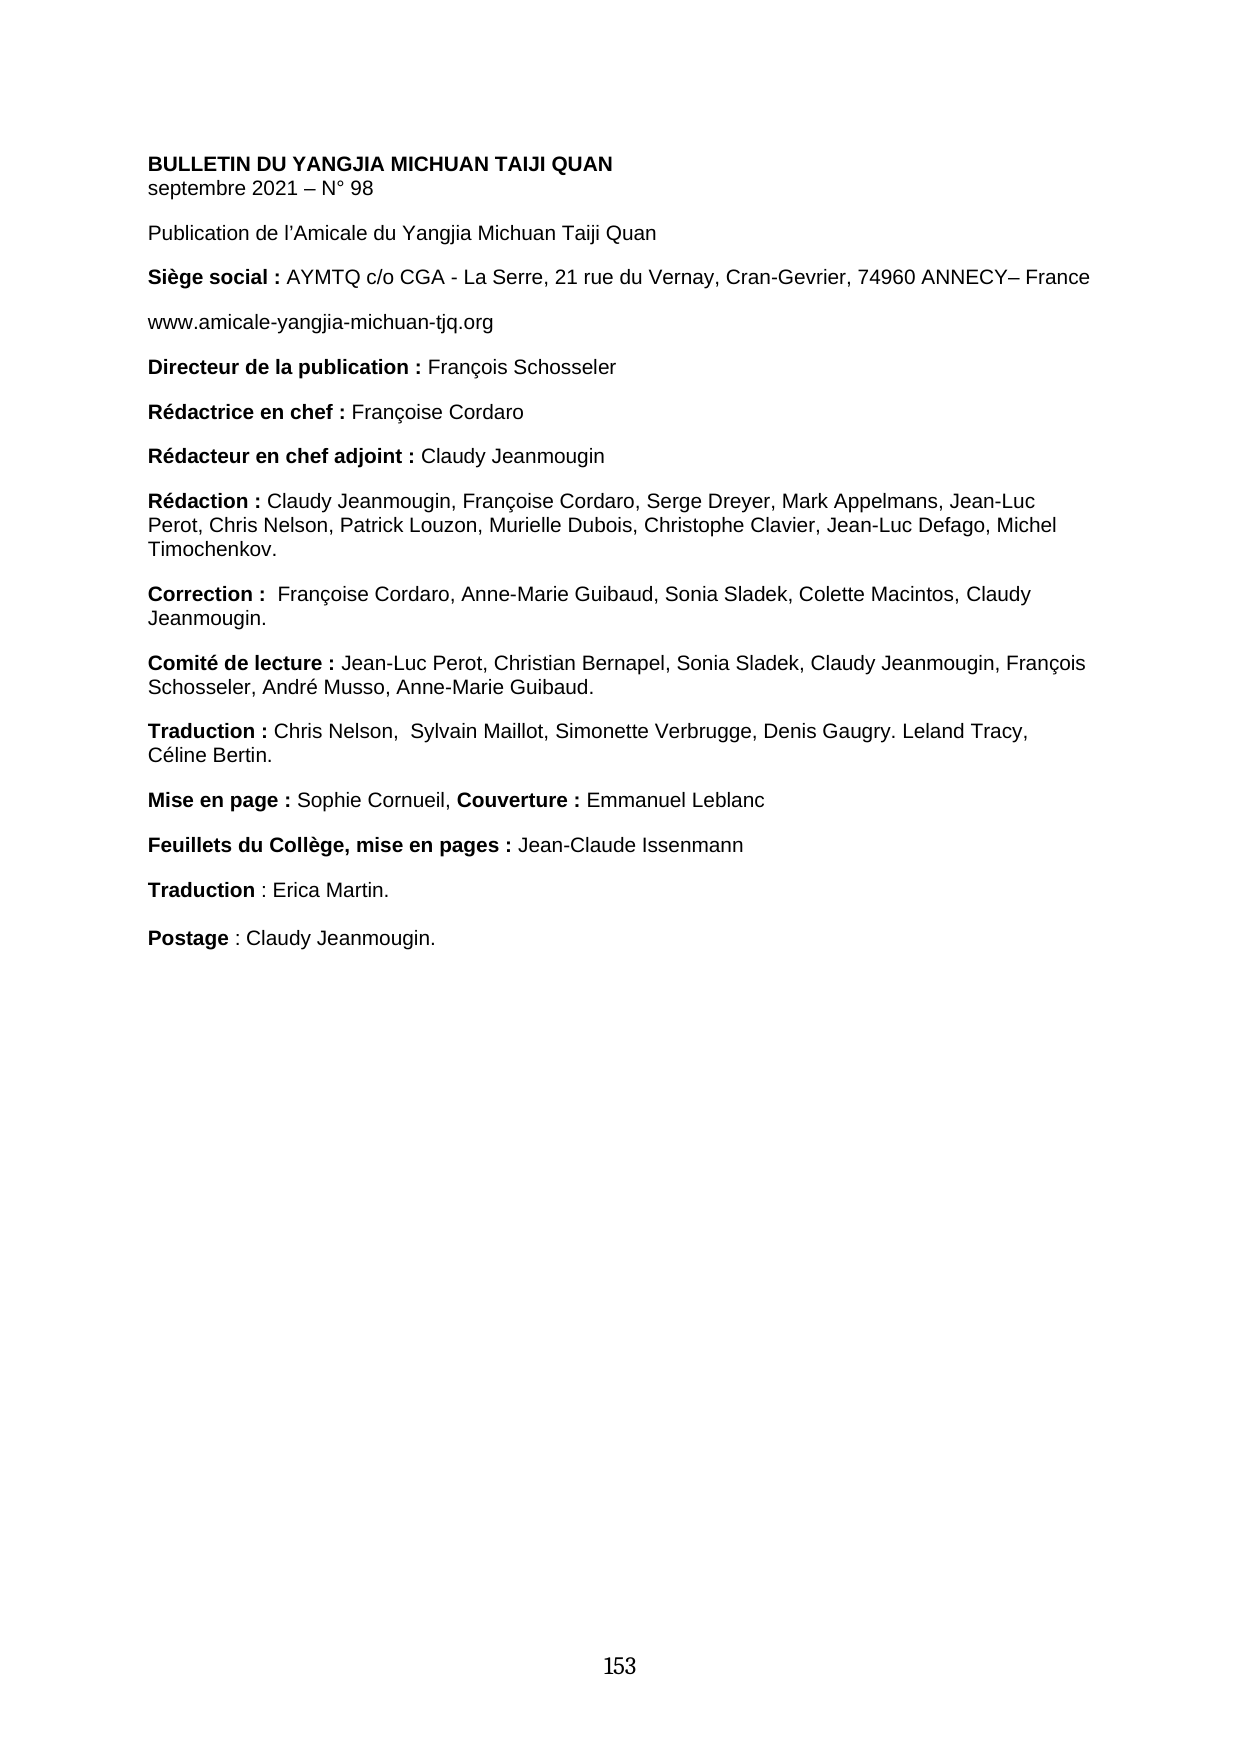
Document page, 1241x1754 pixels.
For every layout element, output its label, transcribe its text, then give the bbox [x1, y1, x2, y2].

text Mise en page : Sophie Cornueil, Couverture : Emmanuel Leblanc [148, 788, 1093, 812]
text Publication de l’Amicale du Yangjia Michuan Taiji Quan [148, 220, 1093, 244]
text BULLETIN DU YANGJIA MICHUAN TAIJI QUAN [148, 152, 1093, 176]
text Directeur de la publication : François Schosseler [148, 355, 1093, 379]
text Comité de lecture : Jean-Luc Perot, Christian Bernapel, Sonia Sladek, Claudy Jeanmougin, François Schosseler, André Musso, Anne-Marie Guibaud. [148, 651, 1093, 698]
text Rédactrice en chef : Françoise Cordaro [148, 399, 1093, 423]
text Correction : Françoise Cordaro, Anne-Marie Guibaud, Sonia Sladek, Colette Macintos, Claudy Jeanmougin. [148, 582, 1093, 630]
text Traduction : Chris Nelson, Sylvain Maillot, Simonette Verbrugge, Denis Gaugry. Leland Tracy, Céline Bertin. [148, 719, 1093, 767]
text septembre 2021 – N° 98 [148, 176, 1093, 199]
text Feuillets du Collège, mise en pages : Jean-Claude Issenmann [148, 833, 1093, 857]
text www.amicale-yangjia-michuan-tjq.org [148, 310, 1093, 334]
text Traduction : Erica Martin. [148, 878, 1093, 902]
text Postage : Claudy Jeanmougin. [148, 926, 1093, 950]
text Rédacteur en chef adjoint : Claudy Jeanmougin [148, 444, 1093, 468]
text Rédaction : Claudy Jeanmougin, Françoise Cordaro, Serge Dreyer, Mark Appelmans, Jean-Luc Perot, Chris Nelson, Patrick Louzon, Murielle Dubois, Christophe Clavier, Jean-Luc Defago, Michel Timochenkov. [148, 489, 1093, 561]
text Siège social : AYMTQ c/o CGA - La Serre, 21 rue du Vernay, Cran-Gevrier, 74960 ANNECY– France [148, 265, 1093, 289]
